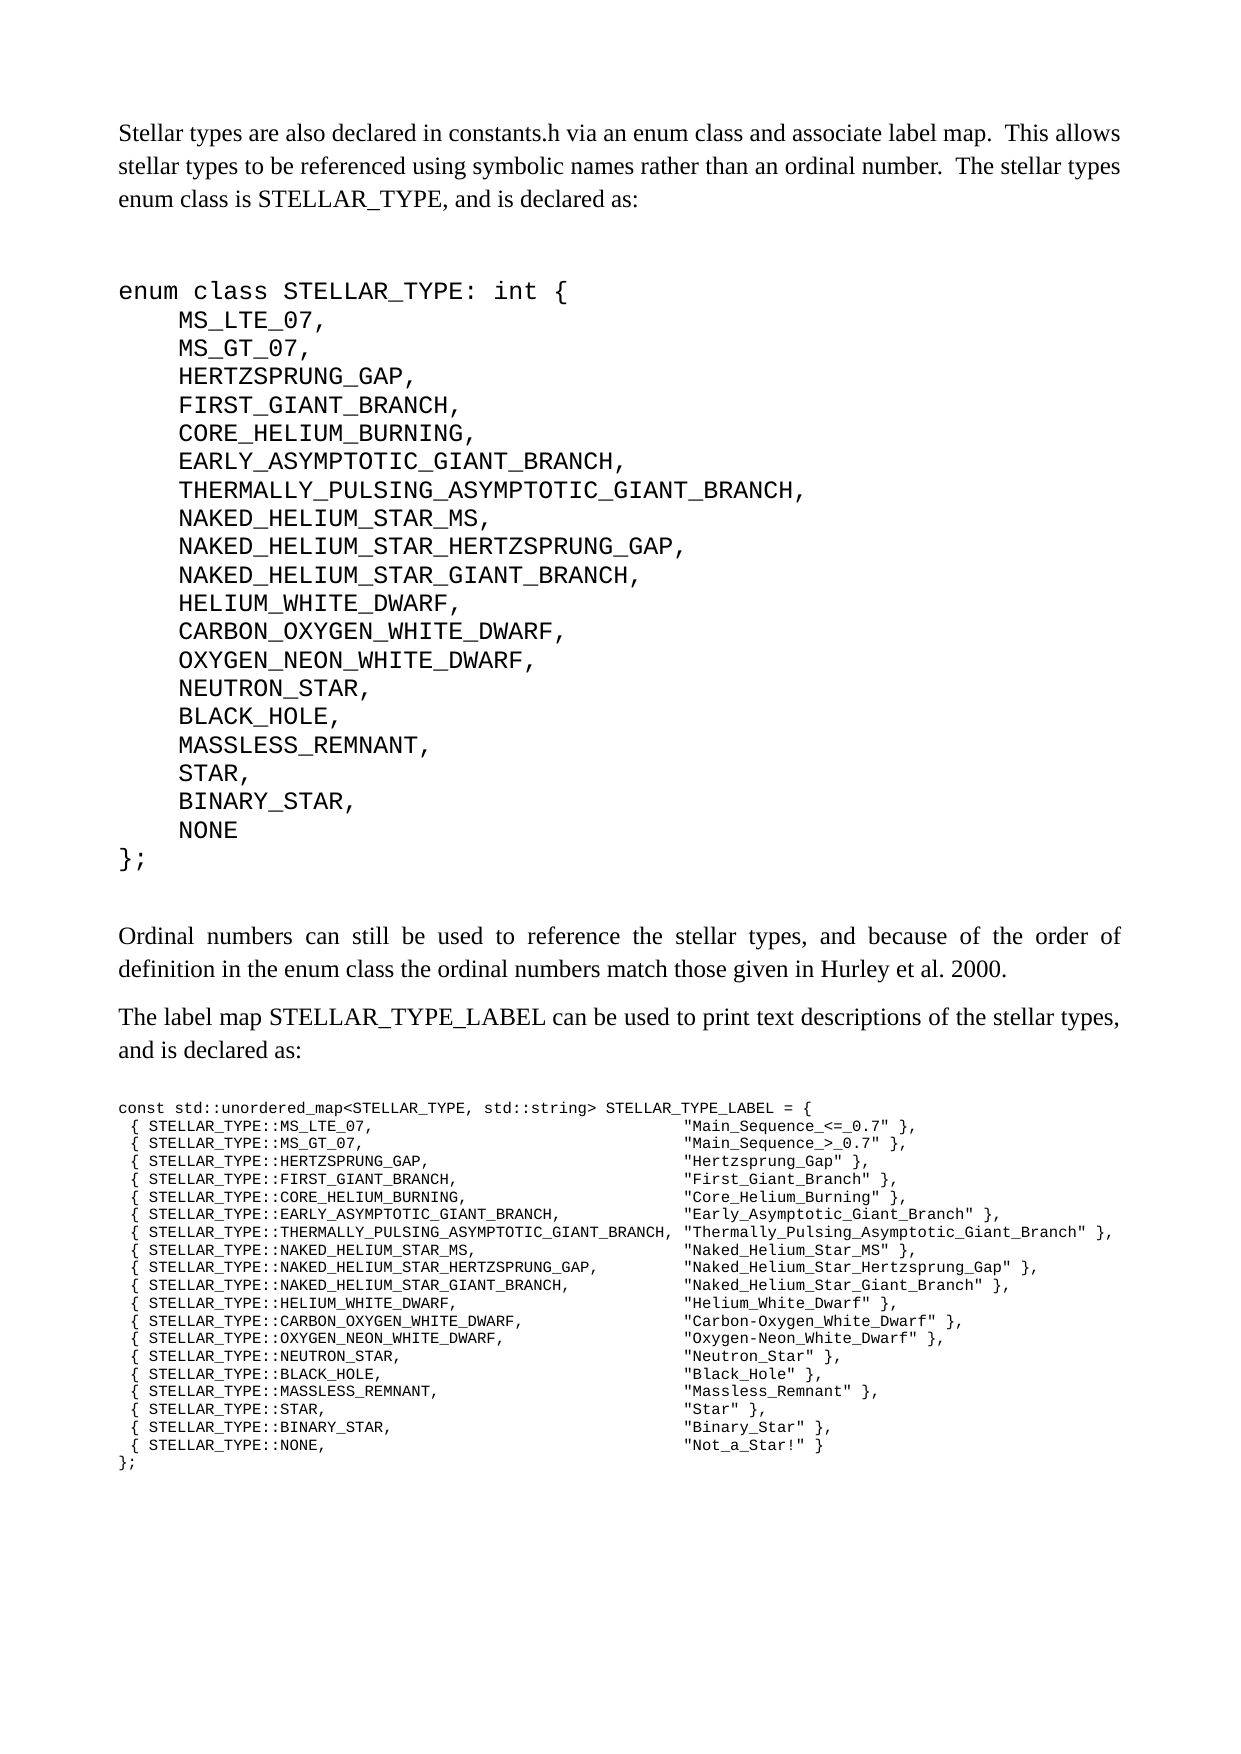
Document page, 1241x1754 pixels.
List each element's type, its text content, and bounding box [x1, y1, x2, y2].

text { STELLAR_TYPE::CARBON_OXYGEN_WHITE_DWARF, "Carbon-Oxygen_White_Dwarf" }, [130, 1313, 1122, 1331]
text EARLY_ASYMPTOTIC_GIANT_BRANCH, [118, 449, 1122, 477]
text MASSLESS_REMNANT, [118, 732, 1122, 761]
text { STELLAR_TYPE::MS_LTE_07, "Main_Sequence_<=_0.7" }, [130, 1118, 1122, 1136]
text { STELLAR_TYPE::HERTZSPRUNG_GAP, "Hertzsprung_Gap" }, [130, 1153, 1122, 1171]
text { STELLAR_TYPE::NAKED_HELIUM_STAR_GIANT_BRANCH, "Naked_Helium_Star_Giant_Branch" }, [130, 1277, 1122, 1295]
text NAKED_HELIUM_STAR_MS, [118, 506, 1122, 534]
text { STELLAR_TYPE::BINARY_STAR, "Binary_Star" }, [130, 1419, 1122, 1437]
text { STELLAR_TYPE::BLACK_HOLE, "Black_Hole" }, [130, 1366, 1122, 1384]
text The label map STELLAR_TYPE_LABEL can be used to print text descriptions of the stellar types, and is declared as: [118, 1002, 1122, 1064]
text BLACK_HOLE, [118, 704, 1122, 732]
text MS_LTE_07, [118, 307, 1122, 336]
text { STELLAR_TYPE::CORE_HELIUM_BURNING, "Core_Helium_Burning" }, [130, 1189, 1122, 1207]
text }; [118, 1454, 1122, 1472]
text { STELLAR_TYPE::FIRST_GIANT_BRANCH, "First_Giant_Branch" }, [130, 1171, 1122, 1189]
text { STELLAR_TYPE::STAR, "Star" }, [130, 1401, 1122, 1419]
text }; [118, 846, 1122, 874]
text THERMALLY_PULSING_ASYMPTOTIC_GIANT_BRANCH, [118, 477, 1122, 506]
text { STELLAR_TYPE::NAKED_HELIUM_STAR_HERTZSPRUNG_GAP, "Naked_Helium_Star_Hertzsprung_Gap" }, [130, 1260, 1122, 1277]
text FIRST_GIANT_BRANCH, [118, 392, 1122, 421]
text { STELLAR_TYPE::OXYGEN_NEON_WHITE_DWARF, "Oxygen-Neon_White_Dwarf" }, [130, 1331, 1122, 1348]
text NEUTRON_STAR, [118, 676, 1122, 704]
text { STELLAR_TYPE::NONE, "Not_a_Star!" } [130, 1437, 1122, 1454]
text HERTZSPRUNG_GAP, [118, 364, 1122, 392]
text NAKED_HELIUM_STAR_HERTZSPRUNG_GAP, [118, 534, 1122, 562]
text NAKED_HELIUM_STAR_GIANT_BRANCH, [118, 562, 1122, 591]
text HELIUM_WHITE_DWARF, [118, 591, 1122, 619]
text { STELLAR_TYPE::EARLY_ASYMPTOTIC_GIANT_BRANCH, "Early_Asymptotic_Giant_Branch" },{ STELLAR_TYPE::THERMALLY_PULSING_ASYMPTOTIC_GIANT_BRANCH, "Thermally_Pulsing_Asymptotic_Giant_Branch" }, [130, 1207, 1122, 1242]
text enum class STELLAR_TYPE: int { [118, 279, 1122, 307]
text { STELLAR_TYPE::NAKED_HELIUM_STAR_MS, "Naked_Helium_Star_MS" }, [130, 1242, 1122, 1260]
text Ordinal numbers can still be used to reference the stellar types, and because of the order of definition in the enum class the ordinal numbers match those given in Hurley et al. 2000. [118, 921, 1122, 983]
text NONE [118, 817, 1122, 846]
text { STELLAR_TYPE::MASSLESS_REMNANT, "Massless_Remnant" }, [130, 1384, 1122, 1401]
text Stellar types are also declared in constants.h via an enum class and associate label map. This allows stellar types to be referenced using symbolic names rather than an ordinal number. The stellar types enum class is STELLAR_TYPE, and is declared as: [118, 118, 1122, 213]
text CARBON_OXYGEN_WHITE_DWARF, [118, 619, 1122, 647]
text OXYGEN_NEON_WHITE_DWARF, [118, 647, 1122, 676]
text BINARY_STAR, [118, 789, 1122, 817]
text STAR, [118, 761, 1122, 789]
text { STELLAR_TYPE::HELIUM_WHITE_DWARF, "Helium_White_Dwarf" }, [130, 1295, 1122, 1313]
text { STELLAR_TYPE::NEUTRON_STAR, "Neutron_Star" }, [130, 1348, 1122, 1366]
text CORE_HELIUM_BURNING, [118, 421, 1122, 449]
text { STELLAR_TYPE::MS_GT_07, "Main_Sequence_>_0.7" }, [130, 1136, 1122, 1153]
text const std::unordered_map<STELLAR_TYPE, std::string> STELLAR_TYPE_LABEL = { [118, 1100, 1122, 1118]
text MS_GT_07, [118, 336, 1122, 364]
